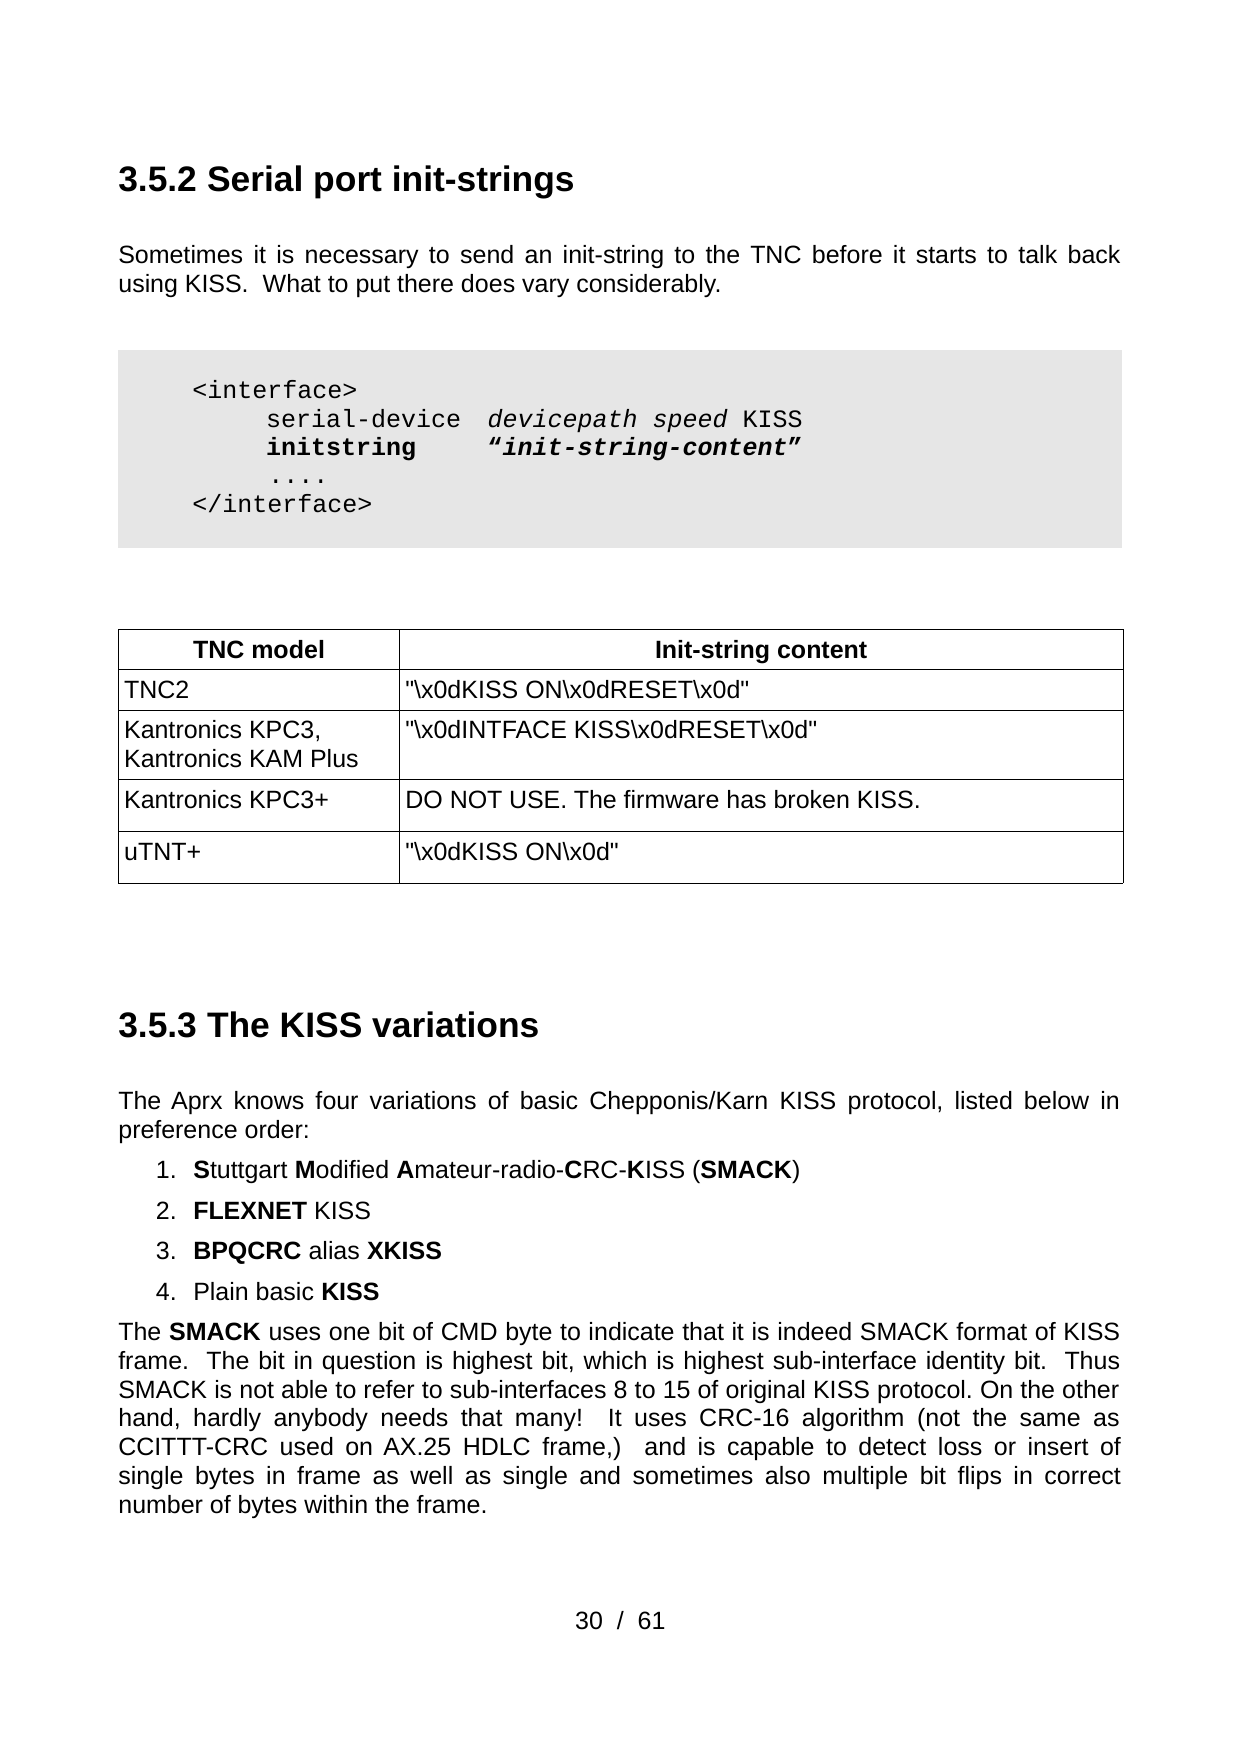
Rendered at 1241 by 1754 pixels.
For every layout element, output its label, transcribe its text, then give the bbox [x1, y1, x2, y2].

subtitle Serial port init-strings [118, 159, 1122, 199]
table_cell Kantronics KPC3, Kantronics KAM Plus [119, 711, 399, 779]
list FLEXNET KISS [156, 1196, 1122, 1224]
text </interface> [118, 491, 1122, 520]
table_header TNC model [119, 630, 399, 669]
text Sometimes it is necessary to send an init-string to the TNC before it starts to talk back using KISS. What to put there does vary considerably. [118, 240, 1122, 297]
text The SMACK uses one bit of CMD byte to indicate that it is indeed SMACK format of KISS frame. The bit in question is highest bit, which is highest sub-interface identity bit. Thus SMACK is not able to refer to sub-interfaces 8 to 15 of original KISS protocol. On the other hand, hardly anybody needs that many! It uses CRC-16 algorithm (not the same as CCITTT-CRC used on AX.25 HDLC frame,) and is capable to detect loss or insert of single bytes in frame as well as single and sometimes also multiple bit flips in correct number of bytes within the frame. [118, 1317, 1122, 1518]
table_cell Kantronics KPC3+ [119, 780, 399, 831]
subtitle The KISS variations [118, 1004, 1122, 1045]
text The Aprx knows four variations of basic Chepponis/Karn KISS protocol, listed below in preference order: [118, 1086, 1122, 1143]
list Stuttgart Modified Amateur-radio-CRC-KISS (SMACK) [156, 1155, 1122, 1184]
table_cell DO NOT USE. The firmware has broken KISS. [400, 780, 1123, 831]
table_cell "\x0dKISS ON\x0d" [400, 832, 1123, 883]
table_cell "\x0dINTFACE KISS\x0dRESET\x0d" [400, 711, 1123, 779]
list BPQCRC alias XKISS [156, 1236, 1122, 1265]
text <interface> serial-device devicepath speed KISS initstring “init-string-content” .... [118, 378, 1122, 491]
table_cell "\x0dKISS ON\x0dRESET\x0d" [400, 670, 1123, 710]
list Plain basic KISS [156, 1277, 1122, 1305]
table_cell TNC2 [119, 670, 399, 710]
table_cell uTNT+ [119, 832, 399, 883]
table_header Init-string content [400, 630, 1123, 669]
